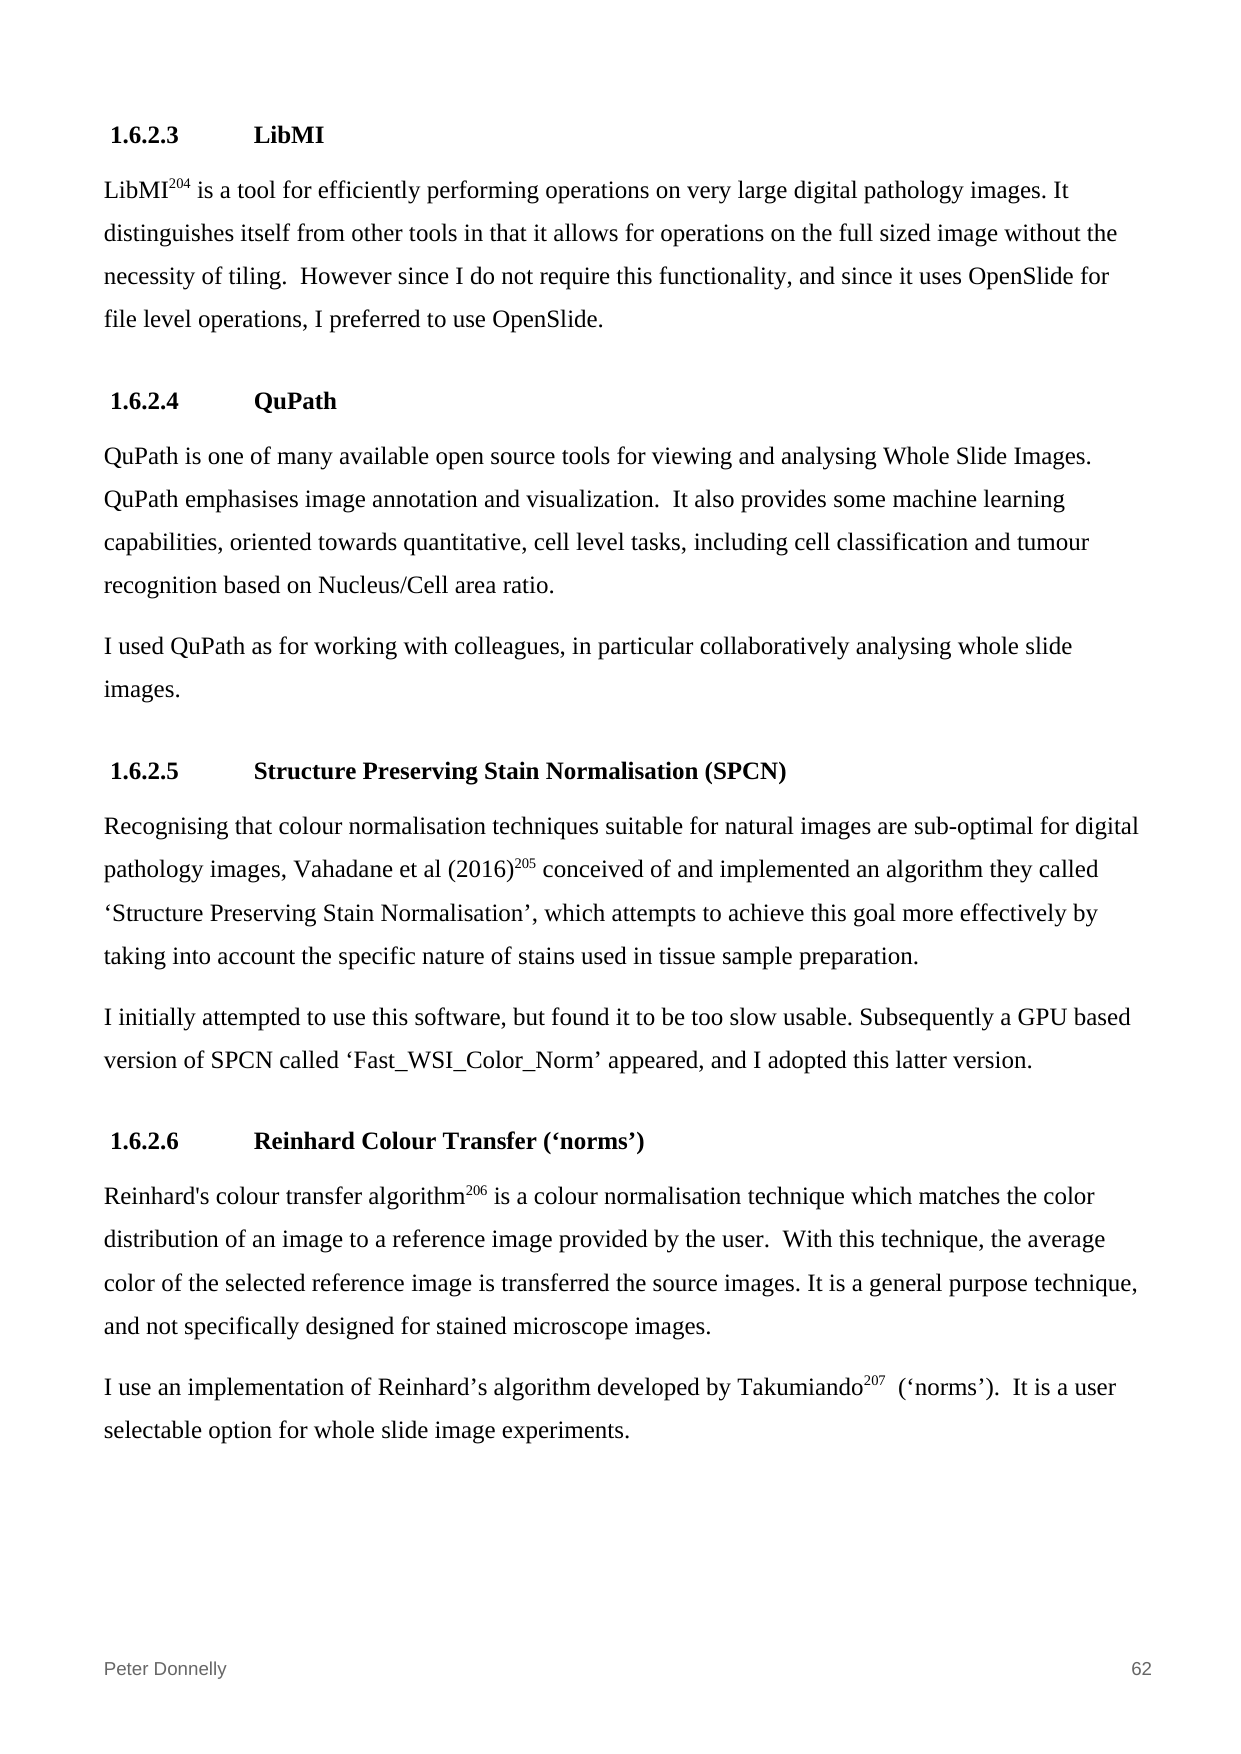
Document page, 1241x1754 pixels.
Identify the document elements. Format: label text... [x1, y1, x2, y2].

text QuPath is one of many available open source tools for viewing and analysing Whole Slide Images. QuPath emphasises image annotation and visualization. It also provides some machine learning capabilities, oriented towards quantitative, cell level tasks, including cell classification and tumour recognition based on Nucleus/Cell area ratio. [103, 441, 1146, 599]
text LibMI is a tool for efficiently performing operations on very large digital pathology images. It distinguishes itself from other tools in that it allows for operations on the full sized image without the necessity of tiling. However since I do not require this functionality, and since it uses OpenSlide for file level operations, I preferred to use OpenSlide. [103, 175, 1146, 333]
text I used QuPath as for working with colleagues, in particular collaboratively analysing whole slide images. [103, 631, 1146, 703]
subtitle QuPath [103, 386, 1146, 415]
text Reinhard's colour transfer algorithm is a colour normalisation technique which matches the color distribution of an image to a reference image provided by the user. With this technique, the average color of the selected reference image is transferred the source images. It is a general purpose technique, and not specifically designed for stained microscope images. [103, 1181, 1146, 1339]
text I initially attempted to use this software, but found it to be too slow usable. Subsequently a GPU based version of SPCN called ‘Fast_WSI_Color_Norm’ appeared, and I adopted this latter version. [103, 1002, 1146, 1073]
text Recognising that colour normalisation techniques suitable for natural images are sub-optimal for digital pathology images, Vahadane et al (2016) conceived of and implemented an algorithm they called ‘Structure Preserving Stain Normalisation’, which attempts to achieve this goal more effectively by taking into account the specific nature of stains used in tissue sample preparation. [103, 811, 1146, 969]
subtitle LibMI [103, 120, 1146, 148]
subtitle Reinhard Colour Transfer (‘norms’) [103, 1126, 1146, 1155]
subtitle Structure Preserving Stain Normalisation (SPCN) [103, 756, 1146, 785]
text I use an implementation of Reinhard’s algorithm developed by Takumiando (‘norms’). It is a user selectable option for whole slide image experiments. [103, 1372, 1146, 1443]
